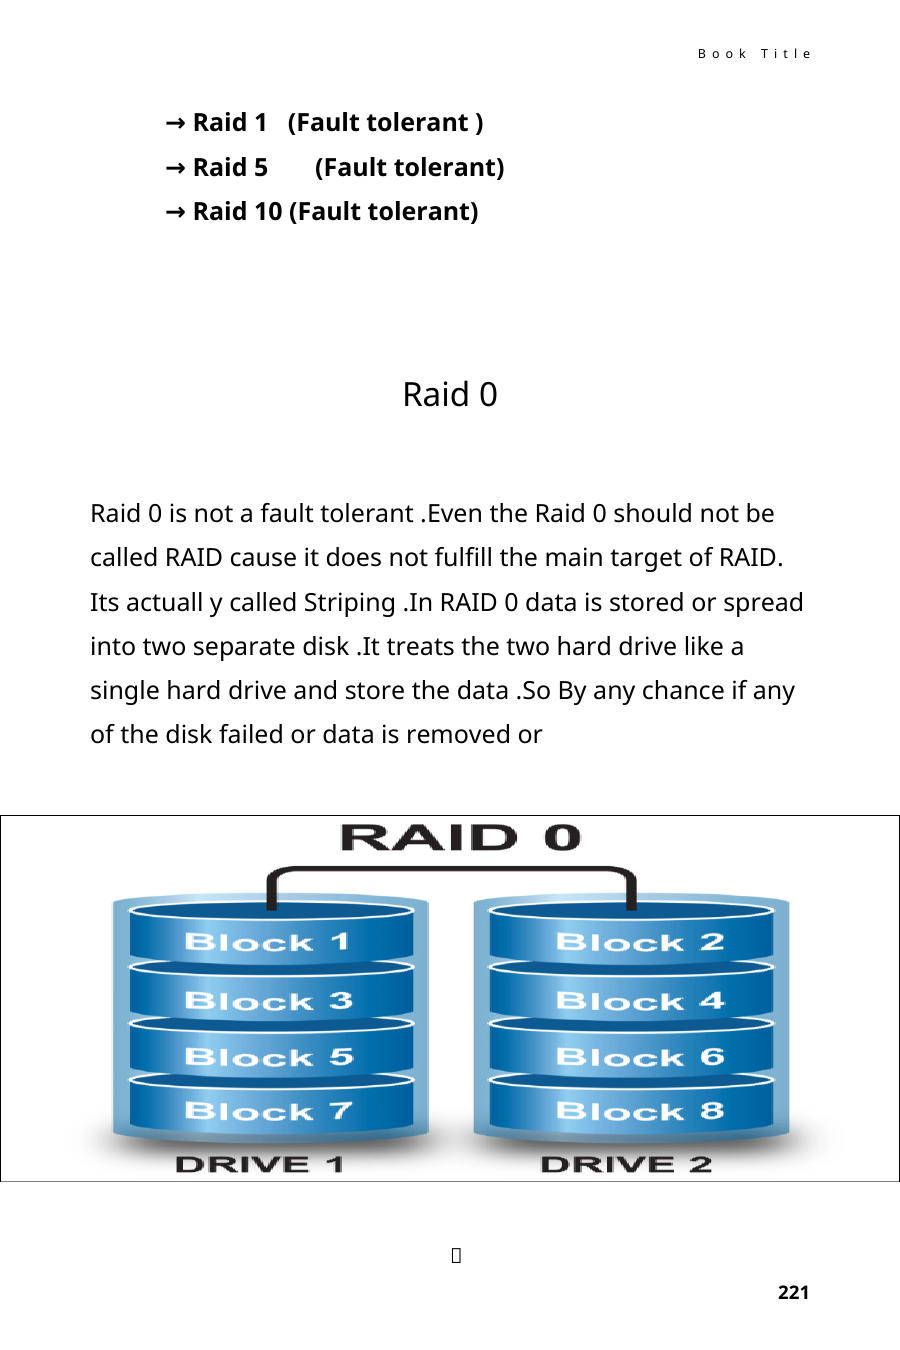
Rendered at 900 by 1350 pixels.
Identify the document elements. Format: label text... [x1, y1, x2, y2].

text Raid 0 is not a fault tolerant .Even the Raid 0 should not be called RAID cause it does not fulfill the main target of RAID. Its actuall y called Striping .In RAID 0 data is stored or spread into two separate disk .It treats the two hard drive like a single hard drive and store the data .So By any chance if any of the disk failed or data is removed or [90, 496, 810, 751]
text → Raid 10 (Fault tolerant) [90, 193, 810, 228]
text → Raid 5 (Fault tolerant) [90, 149, 810, 183]
text → Raid 1 (Fault tolerant ) [90, 105, 810, 139]
text Raid 0 [90, 371, 810, 416]
picture [0, 815, 900, 1182]
